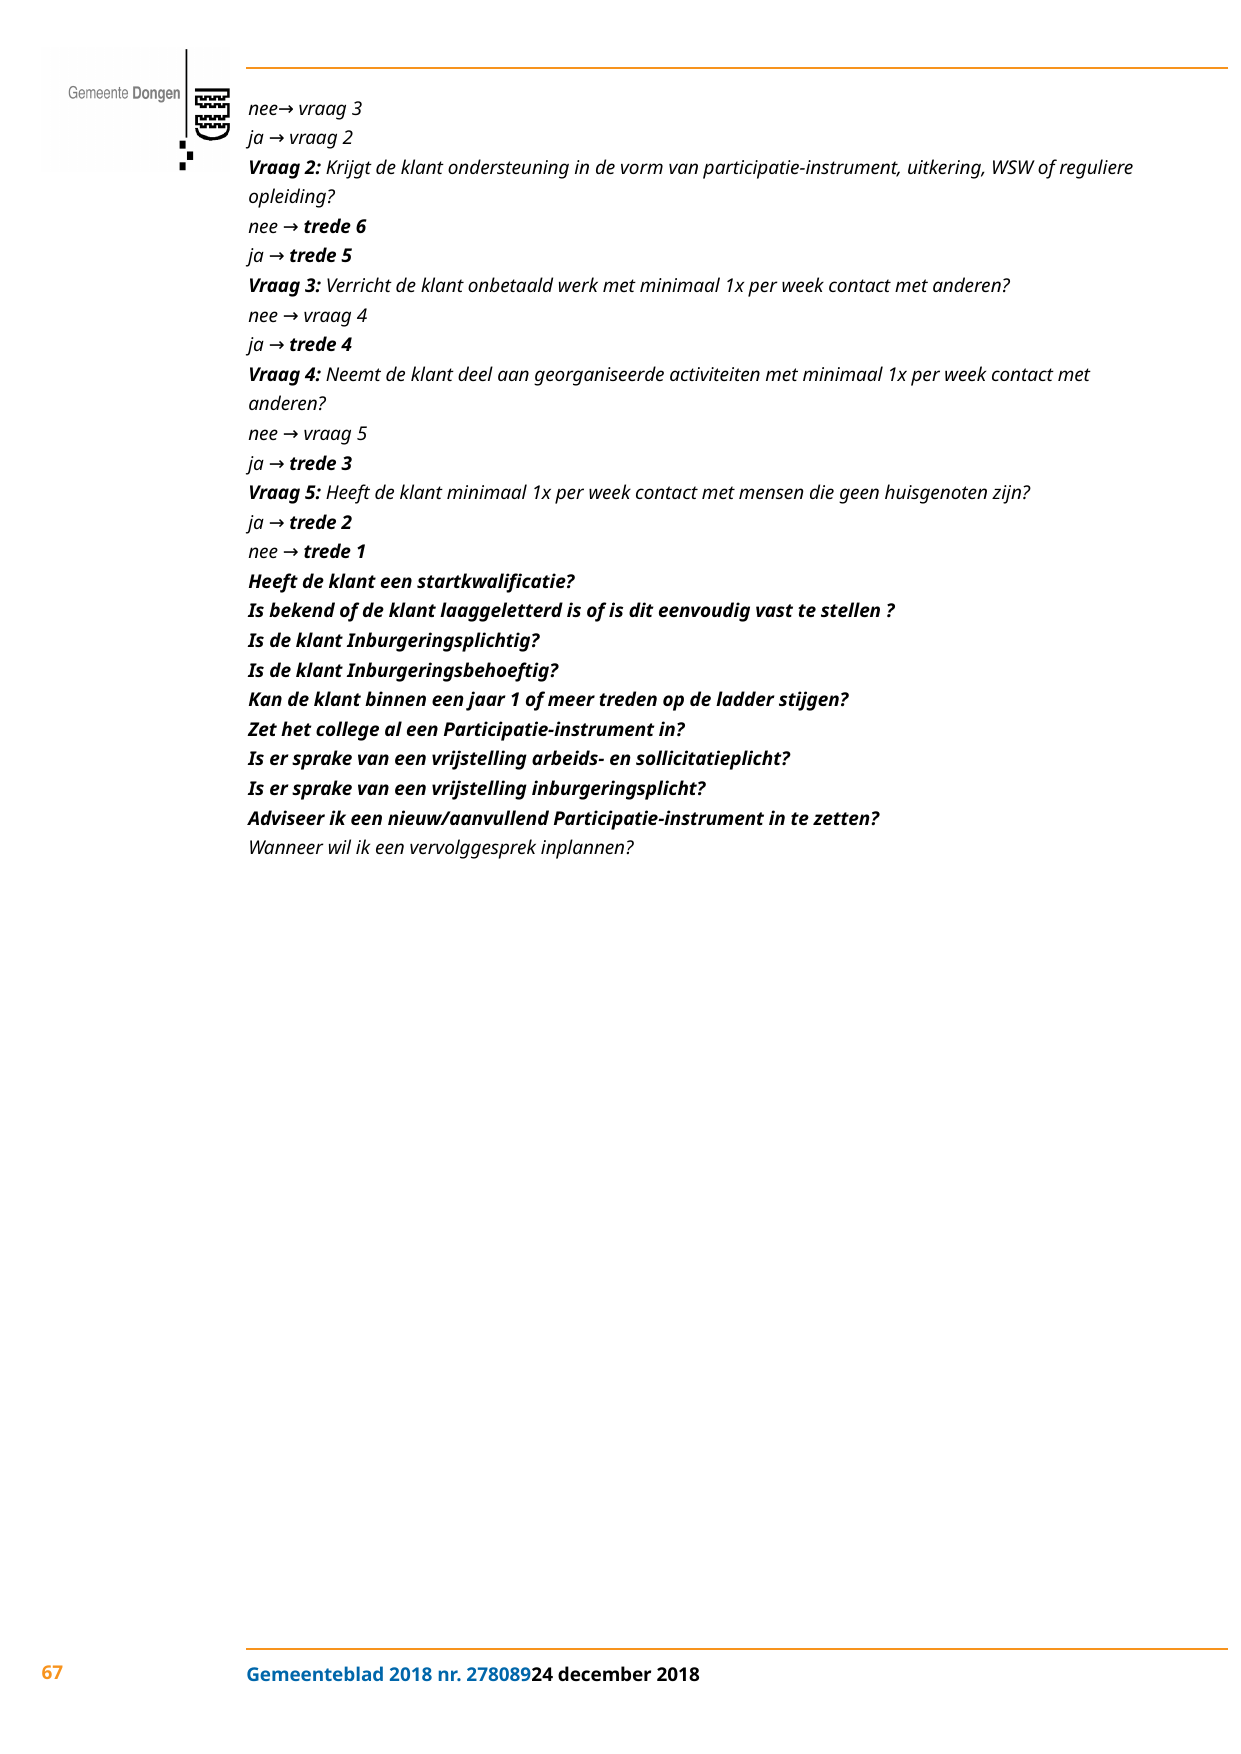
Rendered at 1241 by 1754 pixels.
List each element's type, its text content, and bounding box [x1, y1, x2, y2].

text nee → trede 1 [248, 538, 1152, 564]
text nee → vraag 4 [248, 302, 1152, 328]
text ja → trede 2 [248, 509, 1152, 535]
text Kan de klant binnen een jaar 1 of meer treden op de ladder stijgen? [248, 686, 1152, 712]
text Heeft de klant een startkwalificatie? [248, 568, 1152, 594]
text Is er sprake van een vrijstelling inburgeringsplicht? [248, 775, 1152, 801]
text ja → vraag 2 [248, 124, 1152, 150]
text Vraag 3: Verricht de klant onbetaald werk met minimaal 1x per week contact met anderen? [248, 272, 1152, 298]
text ja → trede 4 [248, 331, 1152, 357]
text Vraag 2: Krijgt de klant ondersteuning in de vorm van participatie-instrument, uitkering, WSW of reguliere opleiding? [248, 154, 1152, 209]
text Is er sprake van een vrijstelling arbeids- en sollicitatieplicht? [248, 746, 1152, 771]
text nee → trede 6 [248, 213, 1152, 239]
text Zet het college al een Participatie-instrument in? [248, 716, 1152, 742]
text ja → trede 3 [248, 450, 1152, 476]
text Vraag 5: Heeft de klant minimaal 1x per week contact met mensen die geen huisgenoten zijn? [248, 479, 1152, 505]
text Is de klant Inburgeringsplichtig? [248, 627, 1152, 653]
text Vraag 4: Neemt de klant deel aan georganiseerde activiteiten met minimaal 1x per week contact met anderen? [248, 361, 1152, 416]
text nee→ vraag 3 [248, 95, 1152, 121]
text ja → trede 5 [248, 243, 1152, 268]
picture [41, 47, 231, 172]
text nee → vraag 5 [248, 420, 1152, 446]
text Adviseer ik een nieuw/aanvullend Participatie-instrument in te zetten? [248, 805, 1152, 831]
text Is bekend of de klant laaggeletterd is of is dit eenvoudig vast te stellen ? [248, 598, 1152, 623]
text Wanneer wil ik een vervolggesprek inplannen? [248, 834, 1152, 860]
text Is de klant Inburgeringsbehoeftig? [248, 657, 1152, 683]
